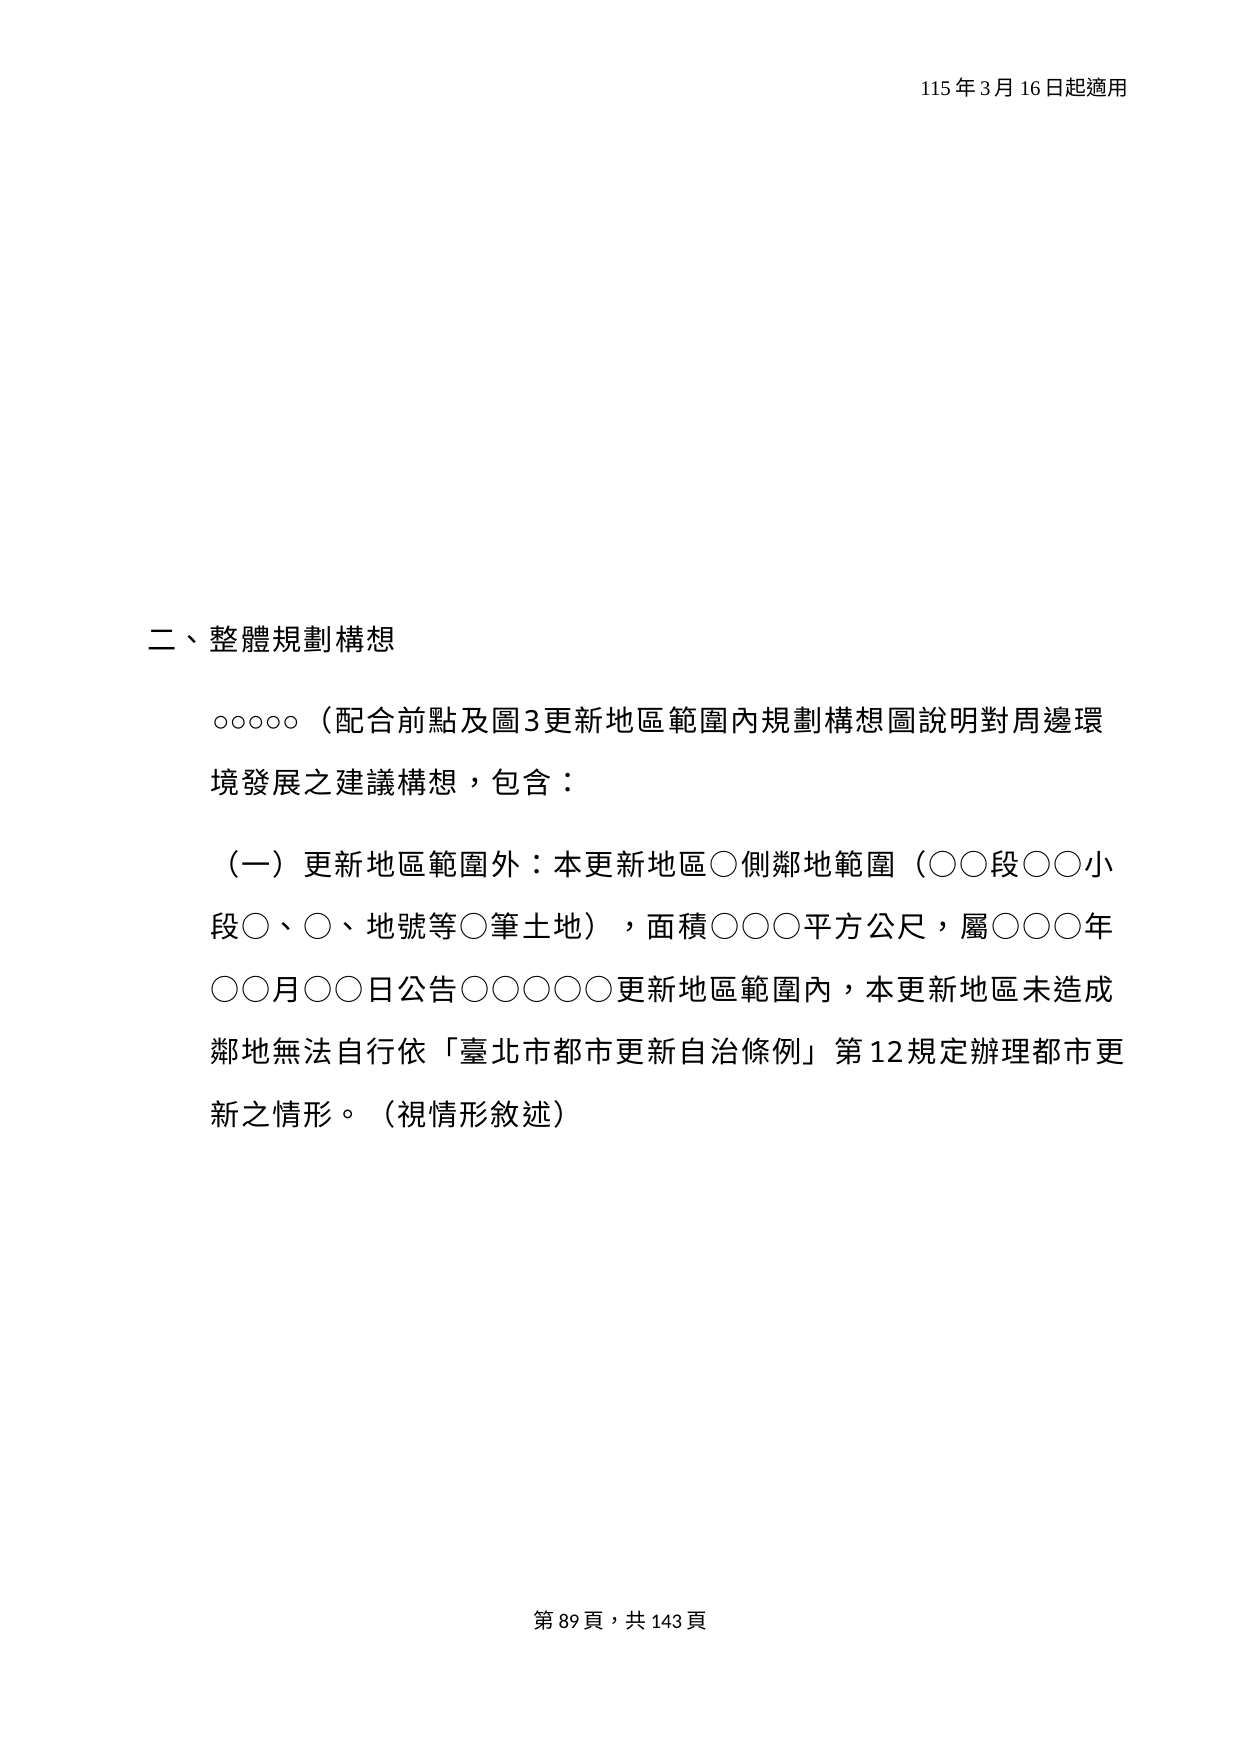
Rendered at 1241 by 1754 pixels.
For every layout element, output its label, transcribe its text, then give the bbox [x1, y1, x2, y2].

text （一）更新地區範圍外：本更新地區○側鄰地範圍（○○段○○小段○、○、地號等○筆土地），面積○○○平方公尺，屬○○○年○○月○○日公告○○○○○更新地區範圍內，本更新地區未造成鄰地無法自行依「臺北市都市更新自治條例」第12規定辦理都市更新之情形。（視情形敘述） [199, 821, 1125, 1133]
text 二、整體規劃構想 [144, 596, 1125, 658]
text ○○○○○（配合前點及圖3更新地區範圍內規劃構想圖說明對周邊環境發展之建議構想，包含： [199, 677, 1125, 802]
